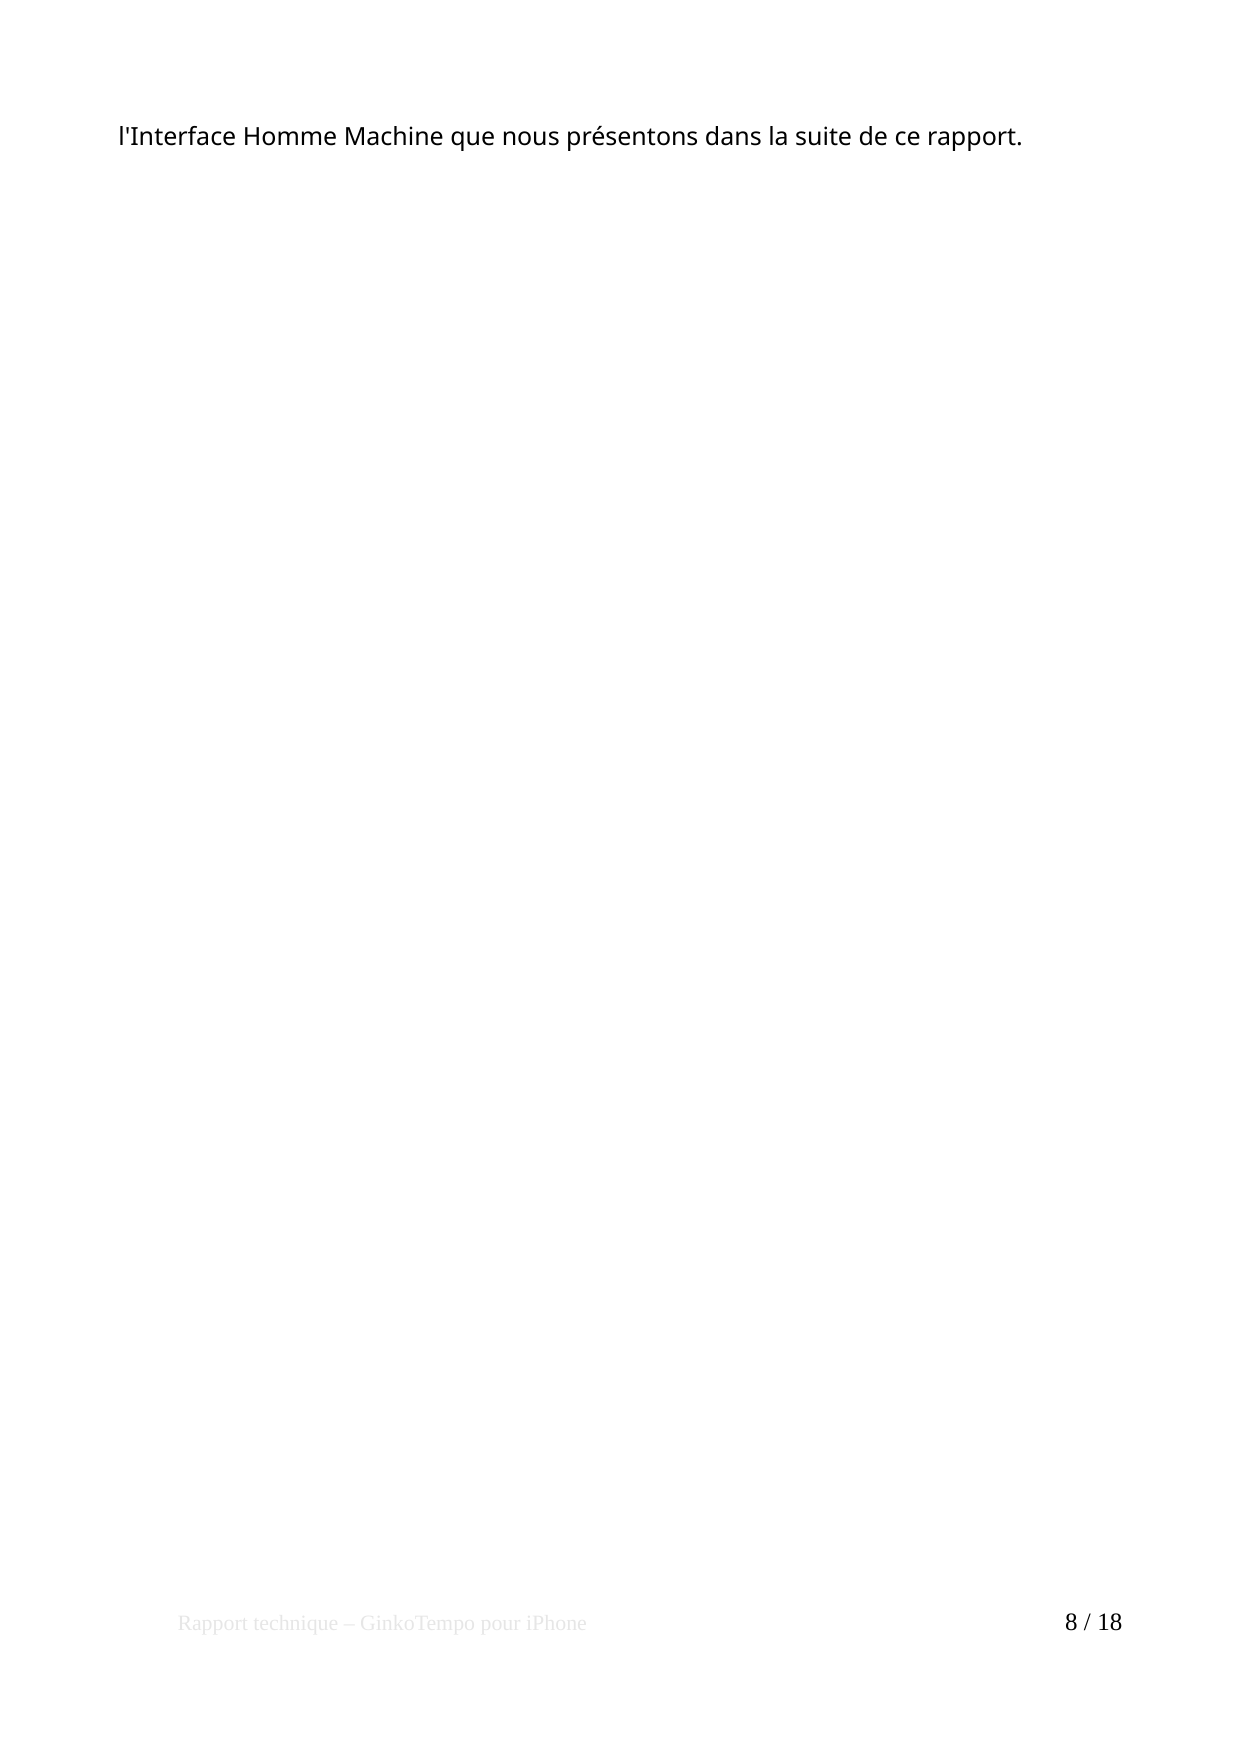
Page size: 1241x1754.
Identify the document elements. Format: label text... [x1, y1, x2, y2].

text l'Interface Homme Machine que nous présentons dans la suite de ce rapport. [118, 118, 1122, 152]
